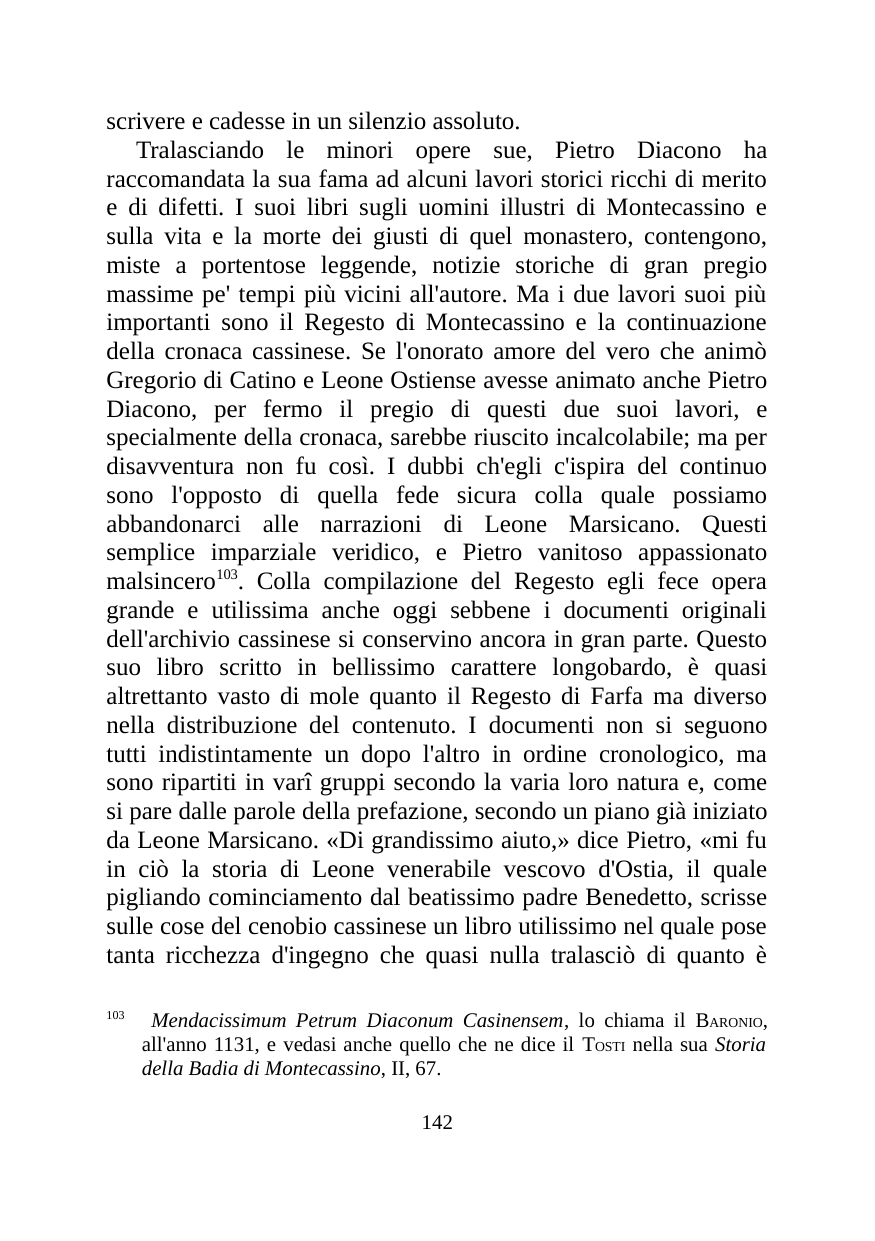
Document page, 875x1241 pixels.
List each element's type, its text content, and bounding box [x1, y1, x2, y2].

text Mendacissimum Petrum Diaconum Casinensem, lo chiama il Baronio, all'anno 1131, e vedasi anche quello che ne dice il Tosti nella sua Storia della Badia di Montecassino, II, 67. [106, 1008, 768, 1080]
text Tralasciando le minori opere sue, Pietro Diacono ha raccomandata la sua fama ad alcuni lavori storici ricchi di merito e di difetti. I suoi libri sugli uomini illustri di Montecassino e sulla vita e la morte dei giusti di quel monastero, contengono, miste a portentose leggende, notizie storiche di gran pregio massime pe' tempi più vicini all'autore. Ma i due lavori suoi più importanti sono il Regesto di Montecassino e la continuazione della cronaca cassinese. Se l'onorato amore del vero che animò Gregorio di Catino e Leone Ostiense avesse animato anche Pietro Diacono, per fermo il pregio di questi due suoi lavori, e specialmente della cronaca, sarebbe riuscito incalcolabile; ma per disavventura non fu così. I dubbi ch'egli c'ispira del continuo sono l'opposto di quella fede sicura colla quale possiamo abbandonarci alle narrazioni di Leone Marsicano. Questi semplice imparziale veridico, e Pietro vanitoso appassionato malsincero. Colla compilazione del Regesto egli fece opera grande e utilissima anche oggi sebbene i documenti originali dell'archivio cassinese si conservino ancora in gran parte. Questo suo libro scritto in bellissimo carattere longobardo, è quasi altrettanto vasto di mole quanto il Regesto di Farfa ma diverso nella distribuzione del contenuto. I documenti non si seguono tutti indistintamente un dopo l'altro in ordine cronologico, ma sono ripartiti in varî gruppi secondo la varia loro natura e, come si pare dalle parole della prefazione, secondo un piano già iniziato da Leone Marsicano. «Di grandissimo aiuto,» dice Pietro, «mi fu in ciò la storia di Leone venerabile vescovo d'Ostia, il quale pigliando cominciamento dal beatissimo padre Benedetto, scrisse sulle cose del cenobio cassinese un libro utilissimo nel quale pose tanta ricchezza d'ingegno che quasi nulla tralasciò di quanto è [106, 135, 768, 969]
text scrivere e cadesse in un silenzio assoluto. [106, 106, 768, 135]
